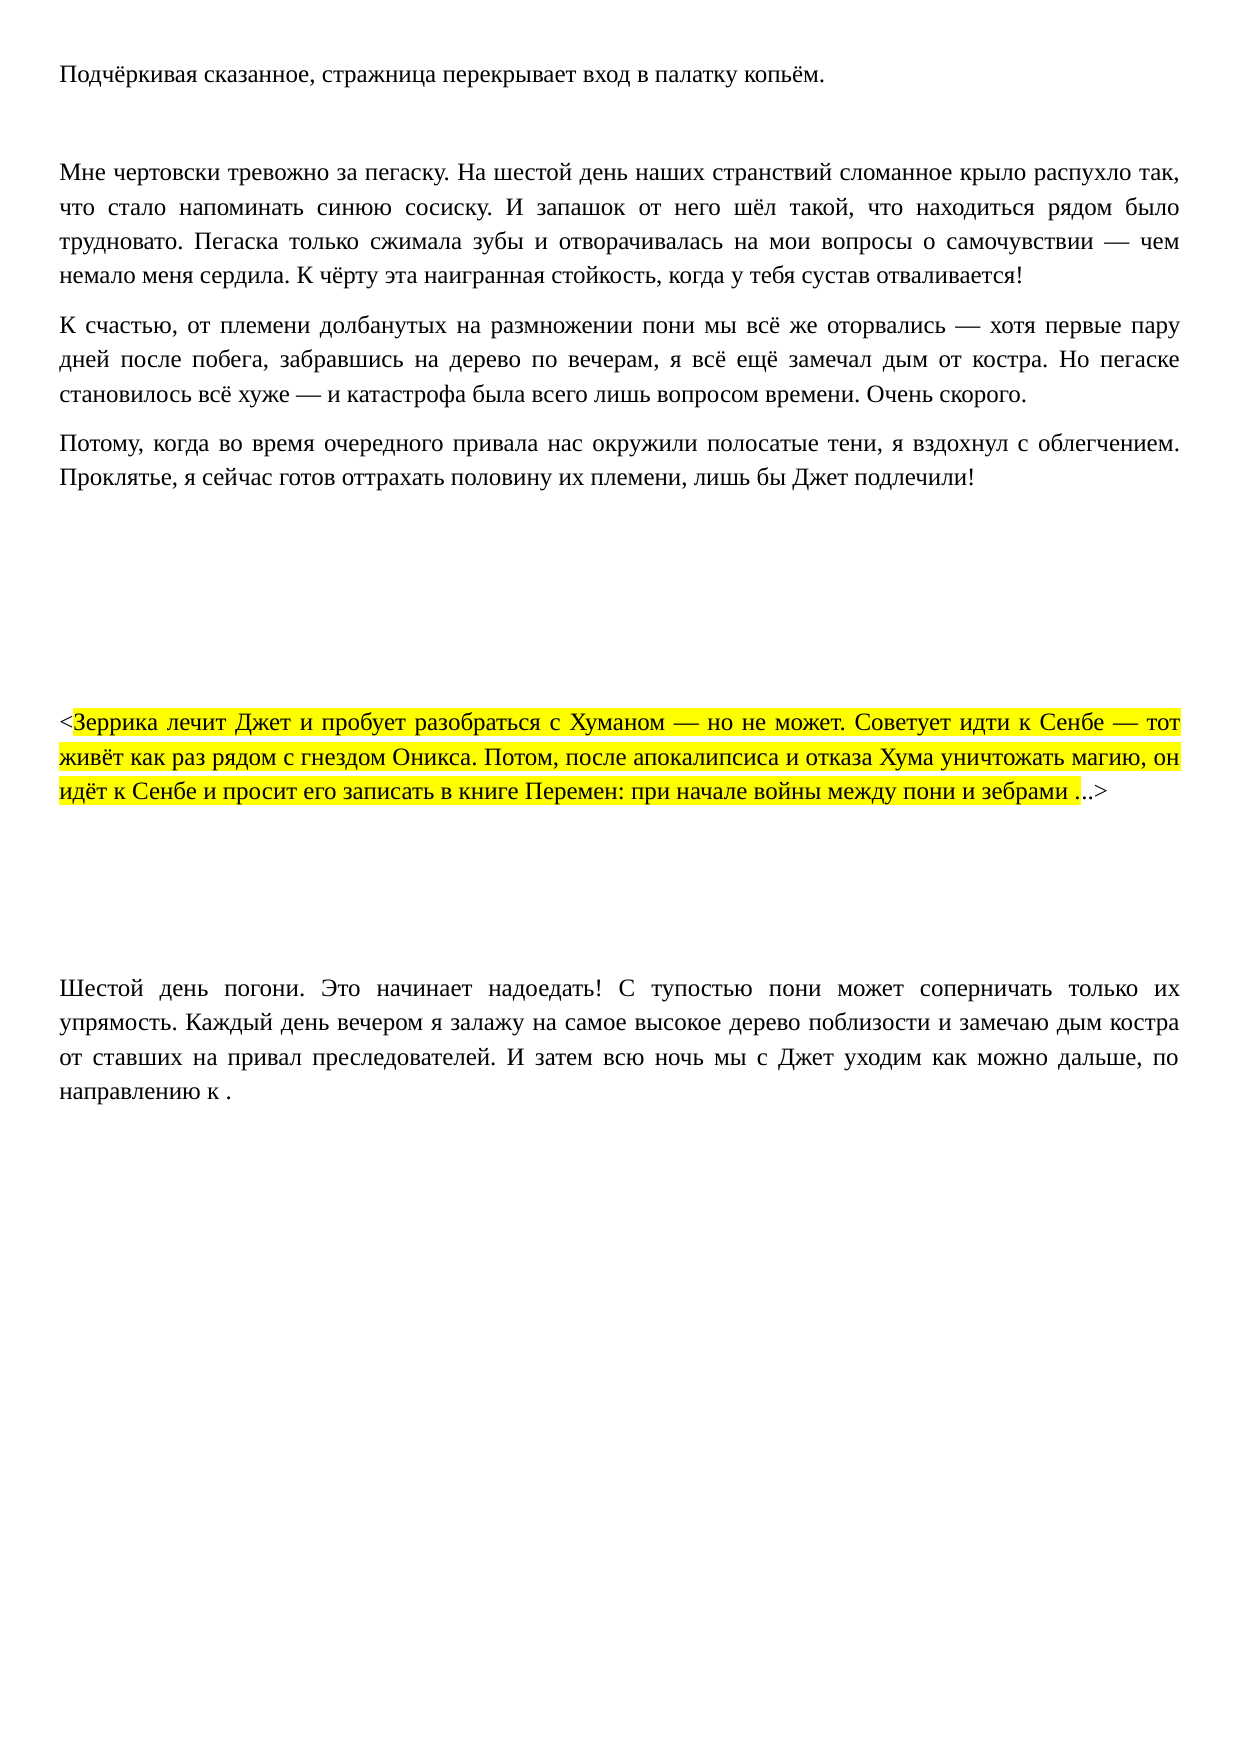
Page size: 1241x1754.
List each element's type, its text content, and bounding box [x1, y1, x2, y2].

text К счастью, от племени долбанутых на размножении пони мы всё же оторвались — хотя первые пару дней после побега, забравшись на дерево по вечерам, я всё ещё замечал дым от костра. Но пегаске становилось всё хуже — и катастрофа была всего лишь вопросом времени. Очень скорого. [59, 310, 1181, 407]
text <Зеррика лечит Джет и пробует разобраться с Хуманом — но не может. Советует идти к Сенбе — тот живёт как раз рядом с гнездом Оникса. Потом, после апокалипсиса и отказа Хума уничтожать магию, он идёт к Сенбе и просит его записать в книге Перемен: при начале войны между пони и зебрами ...> [59, 707, 1181, 805]
text Подчёркивая сказанное, стражница перекрывает вход в палатку копьём. [59, 59, 1181, 88]
text Шестой день погони. Это начинает надоедать! С тупостью пони может соперничать только их упрямость. Каждый день вечером я залажу на самое высокое дерево поблизости и замечаю дым костра от ставших на привал преследователей. И затем всю ночь мы с Джет уходим как можно дальше, по направлению к . [59, 973, 1181, 1105]
text Потому, когда во время очередного привала нас окружили полосатые тени, я вздохнул с облегчением. Проклятье, я сейчас готов оттрахать половину их племени, лишь бы Джет подлечили! [59, 428, 1181, 491]
text Мне чертовски тревожно за пегаску. На шестой день наших странствий сломанное крыло распухло так, что стало напоминать синюю сосиску. И запашок от него шёл такой, что находиться рядом было трудновато. Пегаска только сжимала зубы и отворачивалась на мои вопросы о самочувствии — чем немало меня сердила. К чёрту эта наигранная стойкость, когда у тебя сустав отваливается! [59, 157, 1181, 289]
